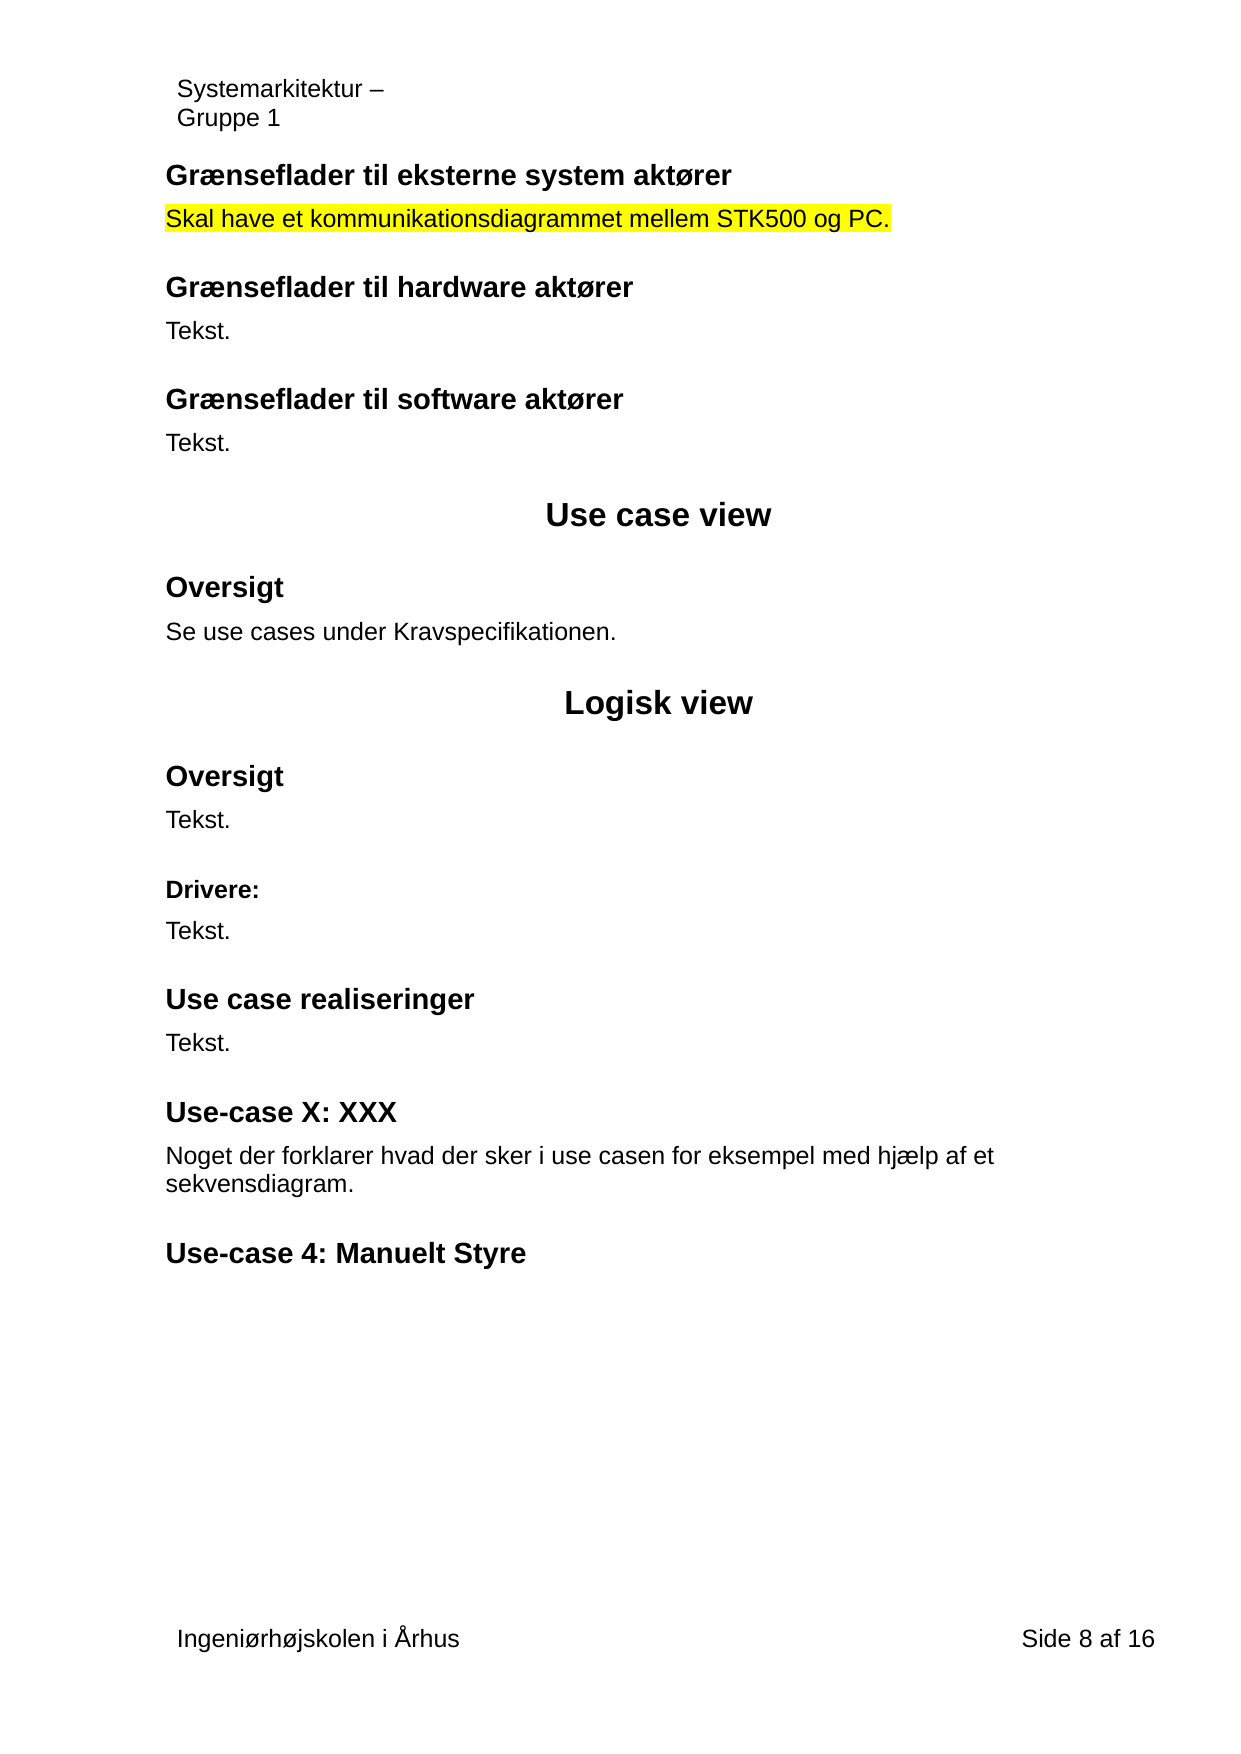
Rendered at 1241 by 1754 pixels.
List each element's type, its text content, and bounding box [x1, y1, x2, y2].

subtitle Use-case 4: Manuelt Styre [165, 1236, 1152, 1269]
text Tekst. [165, 916, 1152, 945]
subtitle Grænseflader til hardware aktører [165, 270, 1152, 303]
subtitle Oversigt [165, 571, 1152, 604]
text Skal have et kommunikationsdiagrammet mellem STK500 og PC. [165, 204, 1152, 232]
subtitle Use case view [165, 494, 1152, 533]
subtitle Grænseflader til eksterne system aktører [165, 158, 1152, 191]
text Tekst. [165, 316, 1152, 345]
subtitle Use-case X: XXX [165, 1094, 1152, 1128]
text Se use cases under Kravspecifikationen. [165, 617, 1152, 645]
text Tekst. [165, 805, 1152, 833]
subtitle Oversigt [165, 759, 1152, 792]
text Drivere: [165, 875, 1152, 903]
text Tekst. [165, 428, 1152, 457]
text Tekst. [165, 1028, 1152, 1057]
text Noget der forklarer hvad der sker i use casen for eksempel med hjælp af et sekvensdiagram. [165, 1141, 1152, 1198]
subtitle Logisk view [165, 683, 1152, 721]
subtitle Grænseflader til software aktører [165, 382, 1152, 416]
subtitle Use case realiseringer [165, 982, 1152, 1016]
